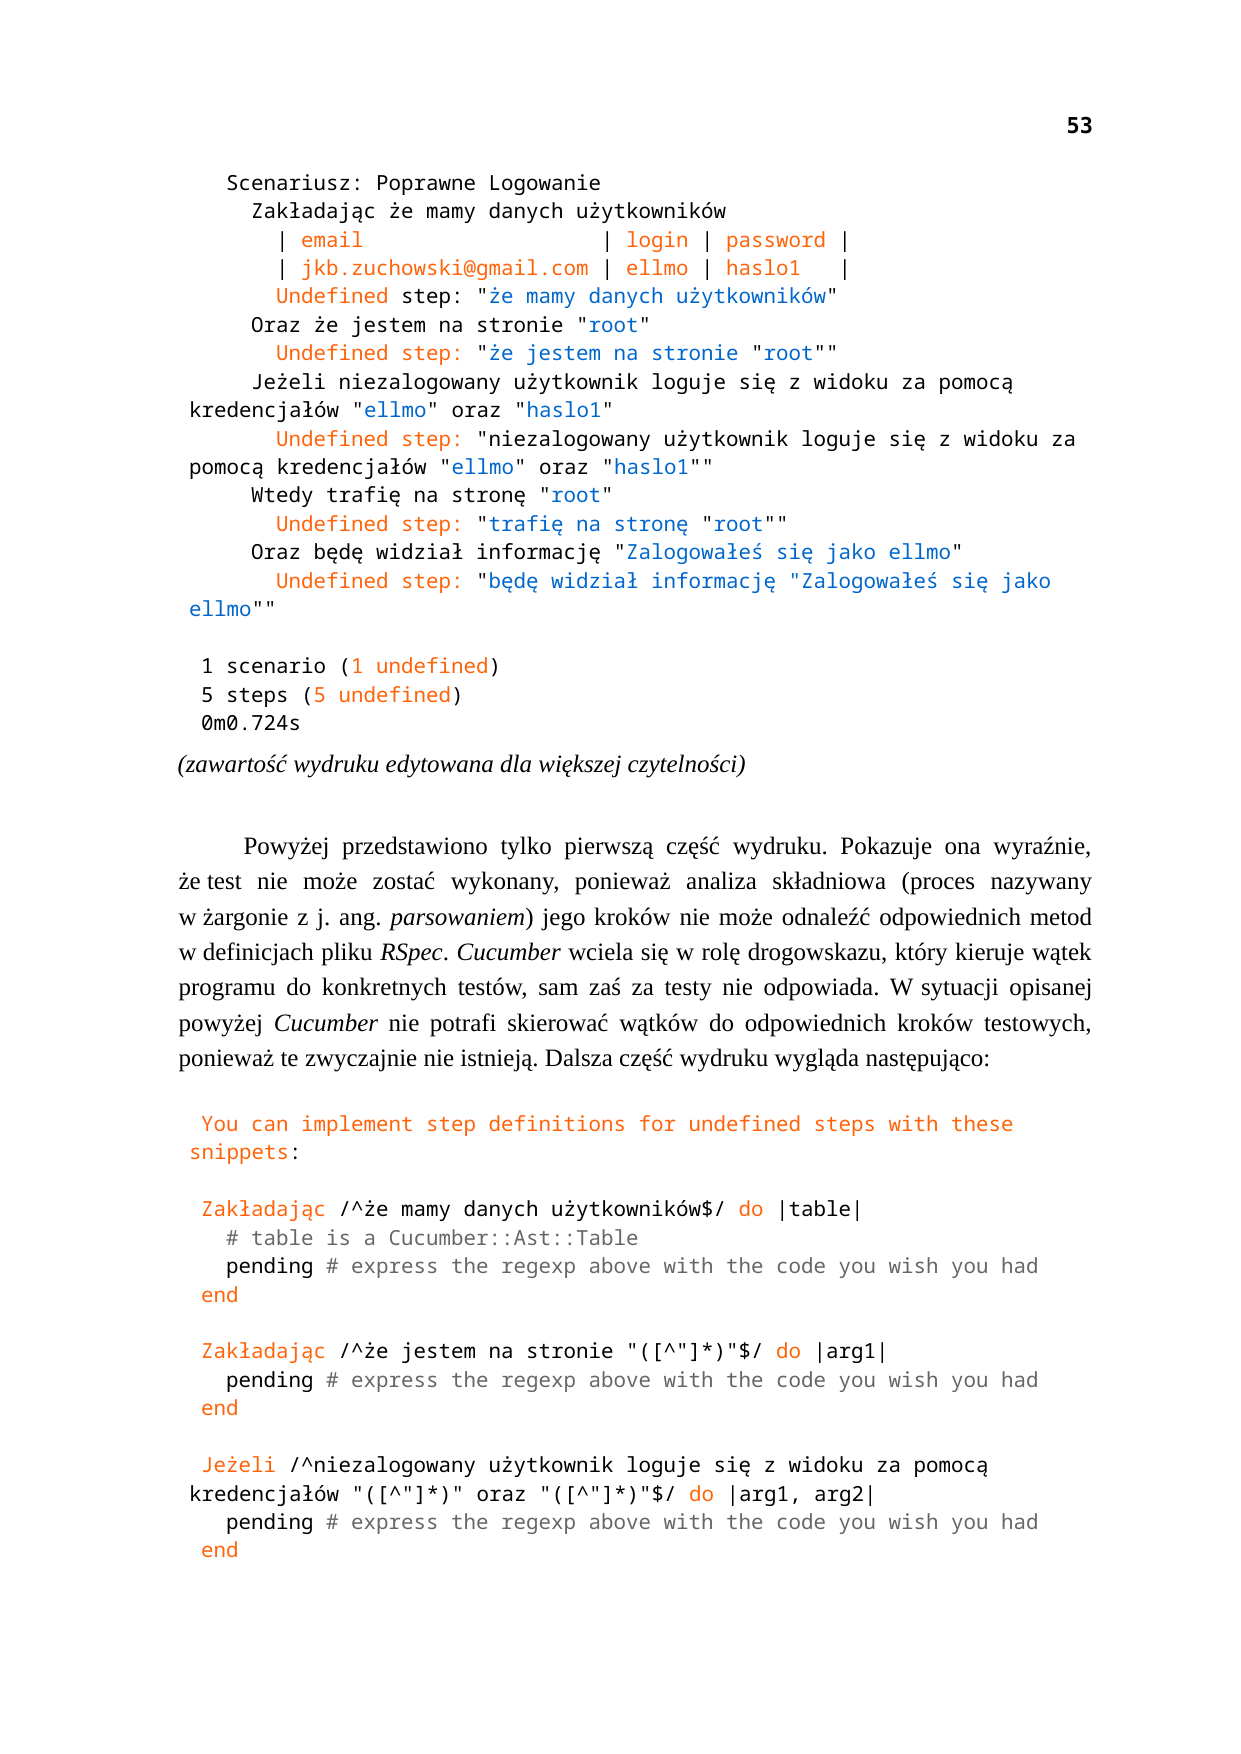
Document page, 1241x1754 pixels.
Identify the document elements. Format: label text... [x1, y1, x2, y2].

table_header Scenariusz: Poprawne Logowanie Zakładając że mamy danych użytkowników | email | login | password | | jkb.zuchowski@gmail.com | ellmo | haslo1 | Undefined step: "że mamy danych użytkowników" Oraz że jestem na stronie "root" Undefined step: "że jestem na stronie "root"" Jeżeli niezalogowany użytkownik loguje się z widoku za pomocą kredencjałów "ellmo" oraz "haslo1" Undefined step: "niezalogowany użytkownik loguje się z widoku za pomocą kredencjałów "ellmo" oraz "haslo1"" Wtedy trafię na stronę "root" Undefined step: "trafię na stronę "root"" Oraz będę widział informację "Zalogowałeś się jako ellmo" Undefined step: "będę widział informację "Zalogowałeś się jako ellmo"" 1 scenario (1 undefined) 5 steps (5 undefined) 0m0.724s [177, 168, 1093, 737]
table_header You can implement step definitions for undefined steps with these snippets: Zakładając /^że mamy danych użytkowników$/ do |table| # table is a Cucumber::Ast::Table pending # express the regexp above with the code you wish you had end Zakładając /^że jestem na stronie "([^"]*)"$/ do |arg1| pending # express the regexp above with the code you wish you had end Jeżeli /^niezalogowany użytkownik loguje się z widoku za pomocą kredencjałów "([^"]*)" oraz "([^"]*)"$/ do |arg1, arg2| pending # express the regexp above with the code you wish you had end [177, 1109, 1093, 1621]
text (zawartość wydruku edytowana dla większej czytelności) [177, 749, 1093, 778]
text Powyżej przedstawiono tylko pierwszą część wydruku. Pokazuje ona wyraźnie, że test nie może zostać wykonany, ponieważ analiza składniowa (proces nazywany w żargonie z j. ang. parsowaniem) jego kroków nie może odnaleźć odpowiednich metod w definicjach pliku RSpec. Cucumber wciela się w rolę drogowskazu, który kieruje wątek programu do konkretnych testów, sam zaś za testy nie odpowiada. W sytuacji opisanej powyżej Cucumber nie potrafi skierować wątków do odpowiednich kroków testowych, ponieważ te zwyczajnie nie istnieją. Dalsza część wydruku wygląda następująco: [178, 826, 1093, 1074]
